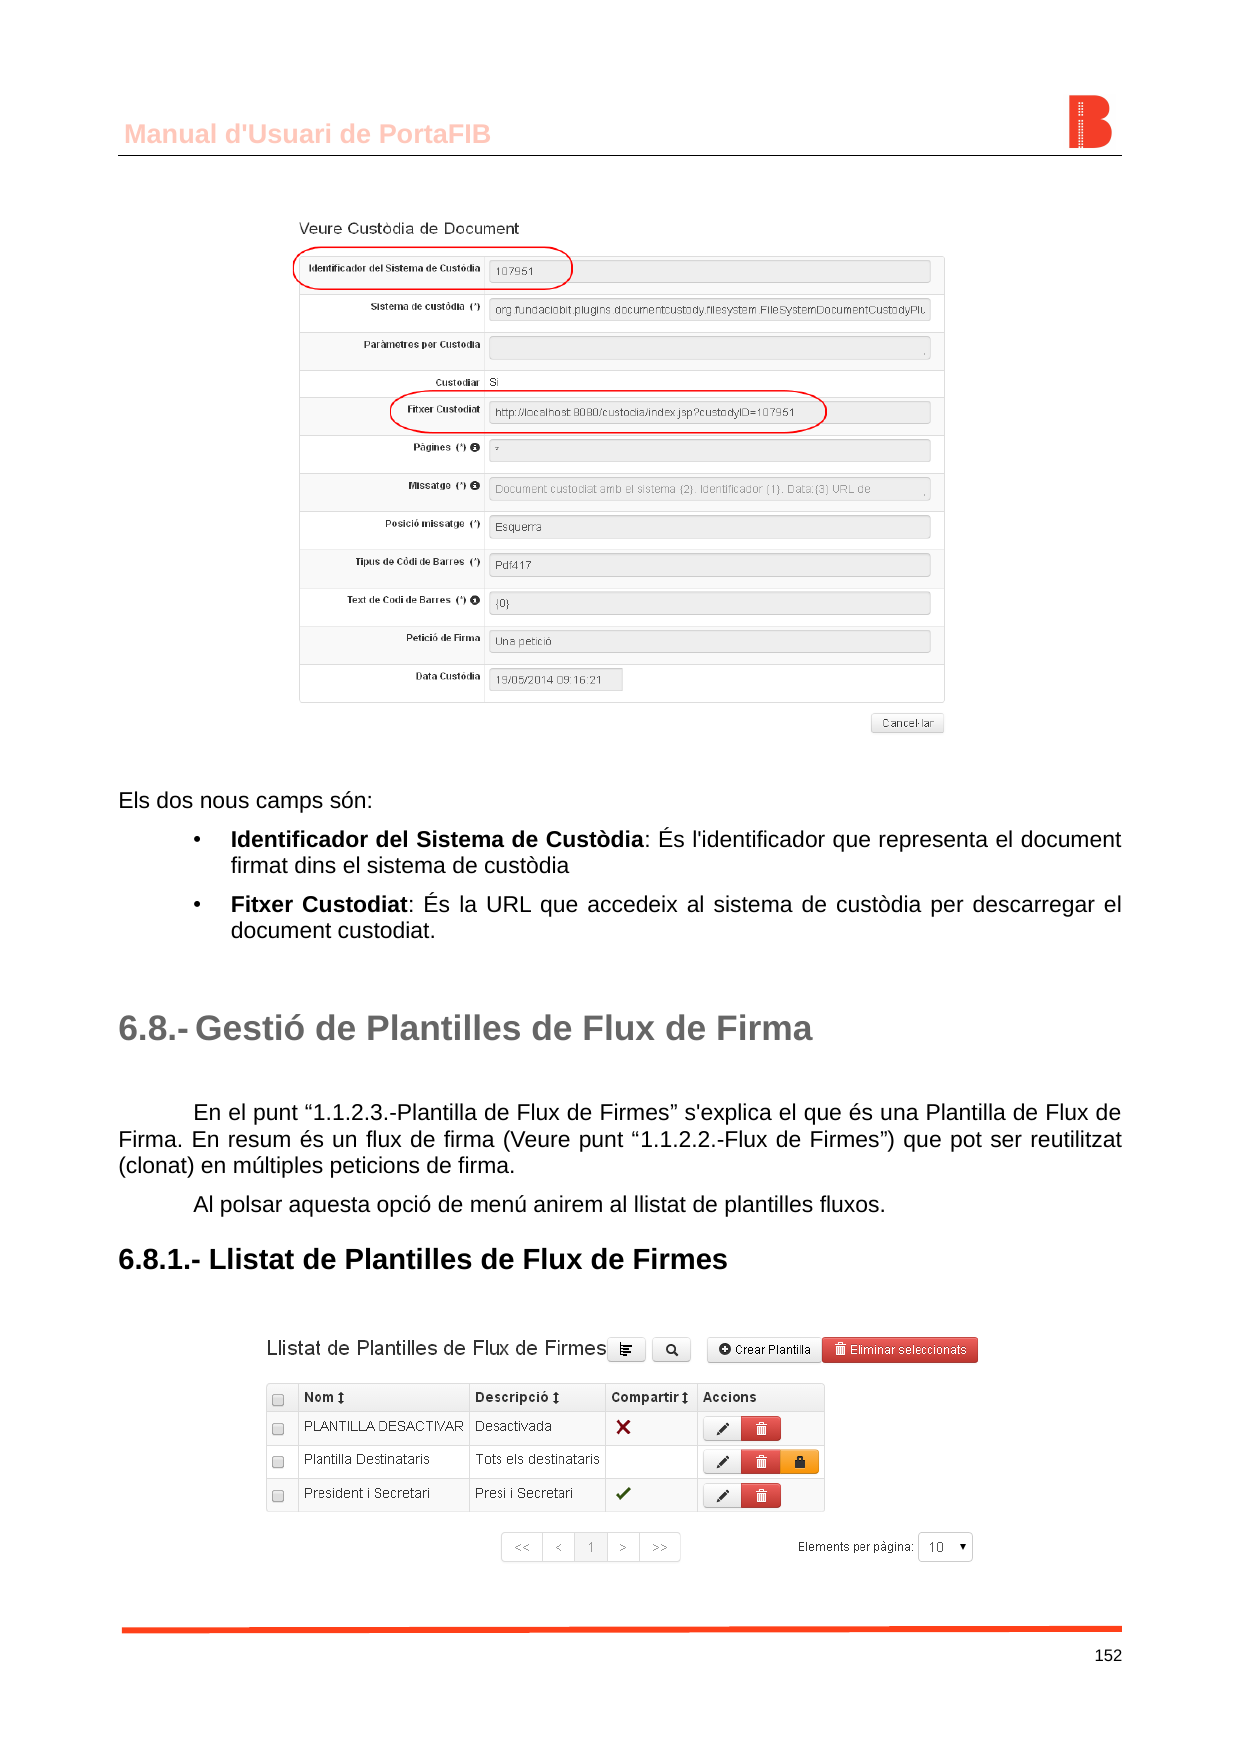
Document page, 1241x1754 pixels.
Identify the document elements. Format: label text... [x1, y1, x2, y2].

text Al polsar aquesta opció de menú anirem al llistat de plantilles fluxos. [118, 1191, 1122, 1217]
picture [259, 1327, 981, 1573]
list Fitxer Custodiat: És la URL que accedeix al sistema de custòdia per descarregar el document custodiat. [193, 891, 1122, 943]
picture [1063, 94, 1117, 150]
subtitle Llistat de Plantilles de Flux de Firmes [118, 1242, 1122, 1276]
text Els dos nous camps són: [118, 787, 1122, 813]
text En el punt “1.1.2.3.-Plantilla de Flux de Firmes” s'explica el que és una Plantilla de Flux de Firma. En resum és un flux de firma (Veure punt “1.1.2.2.-Flux de Firmes”) que pot ser reutilitzat (clonat) en múltiples peticions de firma. [118, 1099, 1122, 1178]
subtitle Gestió de Plantilles de Flux de Firma [118, 1007, 1122, 1048]
picture [292, 215, 948, 736]
list Identificador del Sistema de Custòdia: És l'identificador que representa el document firmat dins el sistema de custòdia [193, 826, 1122, 878]
